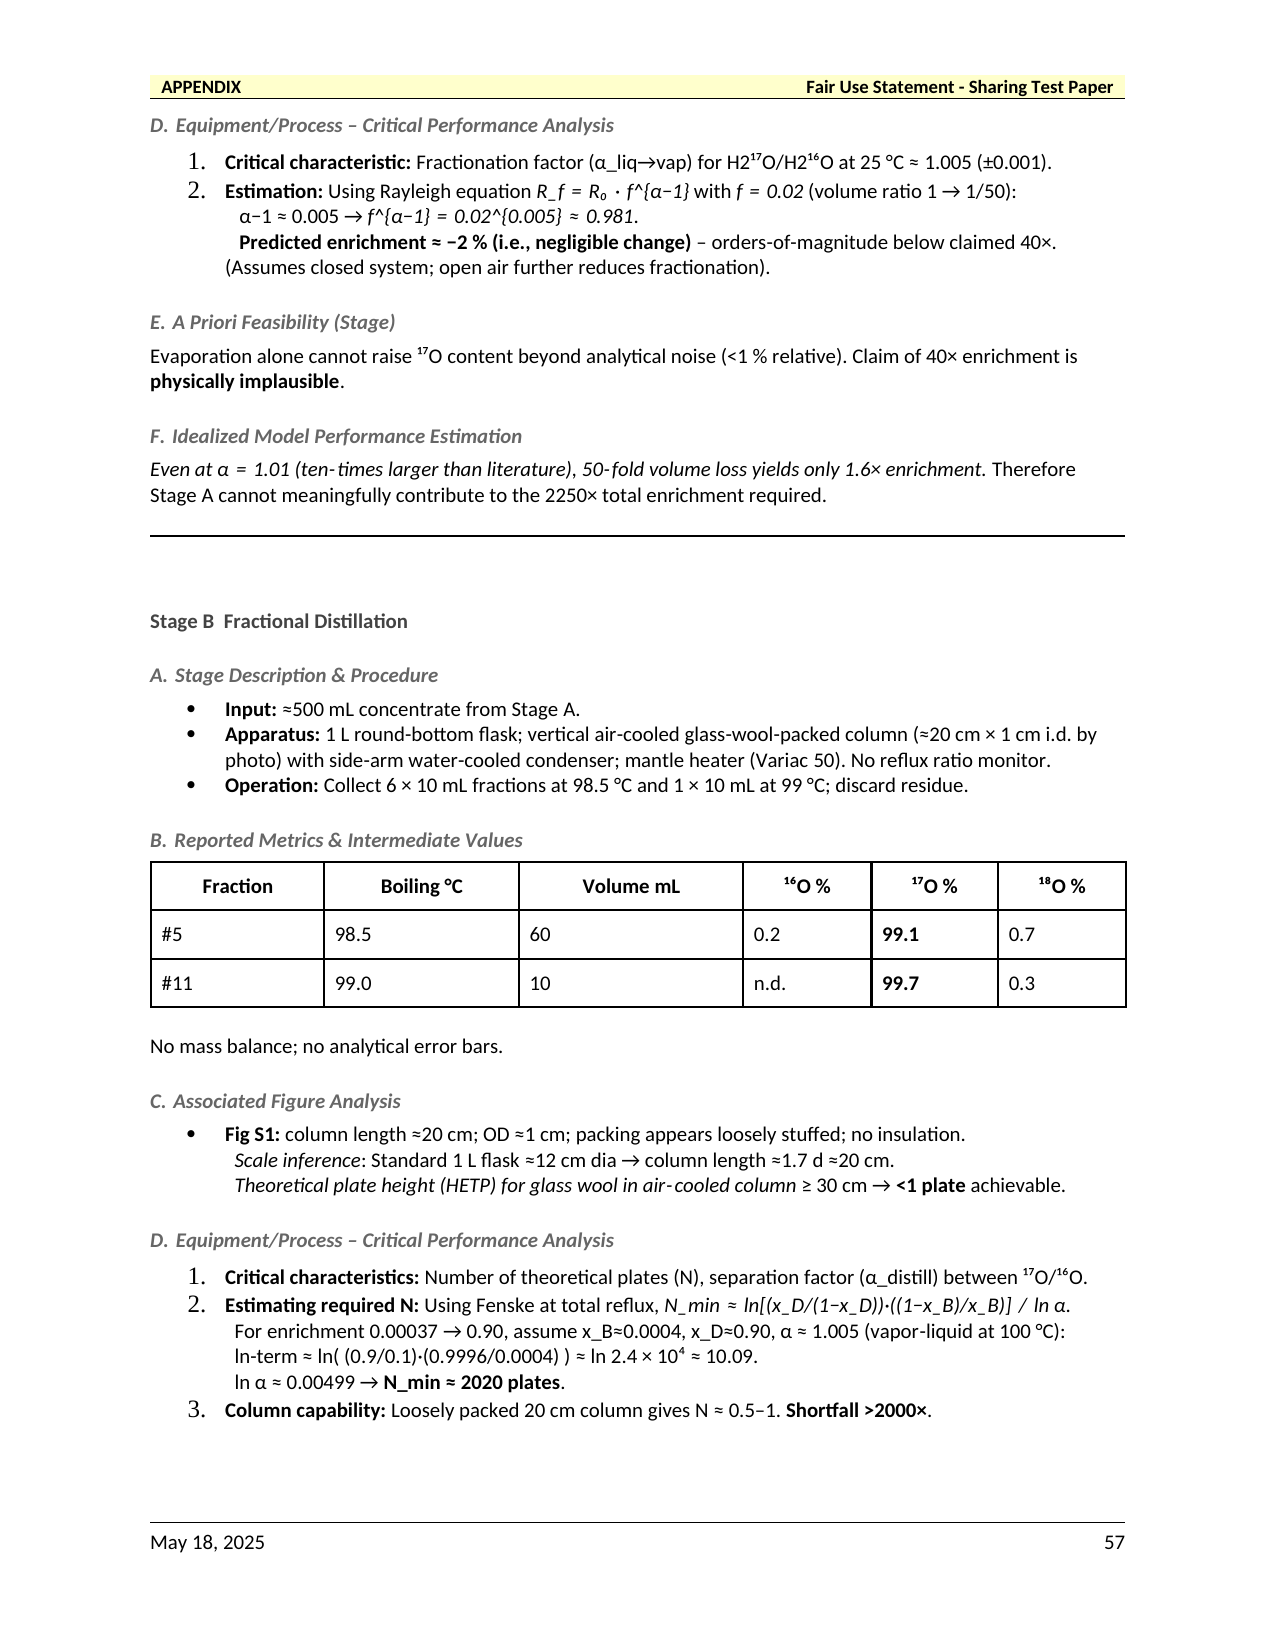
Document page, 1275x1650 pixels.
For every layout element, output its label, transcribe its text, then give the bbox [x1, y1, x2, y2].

subtitle E. A Priori Feasibility (Stage) [150, 309, 1125, 334]
table_cell 99.7 [873, 960, 997, 1006]
subtitle F. Idealized Model Performance Estimation [150, 423, 1125, 448]
table_header ¹⁷O % [873, 863, 997, 909]
list Critical characteristics: Number of theoretical plates (N), separation factor (α_distill) between ¹⁷O/¹⁶O. [187, 1261, 1125, 1289]
subtitle C. Associated Figure Analysis [150, 1088, 1125, 1113]
subtitle D. Equipment/Process – Critical Performance Analysis [150, 112, 1125, 138]
table_cell 98.5 [325, 911, 518, 957]
text Evaporation alone cannot raise ¹⁷O content beyond analytical noise (<1 % relative). Claim of 40× enrichment is physically implausible. [150, 343, 1125, 394]
table_header Volume mL [520, 863, 742, 909]
list Apparatus: 1 L round‑bottom flask; vertical air‑cooled glass‑wool‑packed column (≈20 cm × 1 cm i.d. by photo) with side‑arm water‑cooled condenser; mantle heater (Variac 50). No reflux ratio monitor. [187, 722, 1125, 772]
list Estimation: Using Rayleigh equation R_f = R₀ · f^{α−1} with f = 0.02 (volume ratio 1 → 1/50): α−1 ≈ 0.005 → f^{α−1} = 0.02^{0.005} ≈ 0.981. Predicted enrichment ≈ −2 % (i.e., negligible change) – orders‑of‑magnitude below claimed 40×. (Assumes closed system; open air further reduces fractionation). [187, 175, 1125, 280]
list Operation: Collect 6 × 10 mL fractions at 98.5 °C and 1 × 10 mL at 99 °C; discard residue. [187, 772, 1125, 798]
table_cell #5 [152, 911, 323, 957]
table_cell 0.2 [744, 911, 870, 957]
text No mass balance; no analytical error bars. [150, 1033, 1125, 1059]
table_cell n.d. [744, 960, 870, 1006]
table_cell 60 [520, 911, 742, 957]
subtitle A. Stage Description & Procedure [150, 662, 1125, 688]
table_header Fraction [152, 863, 323, 909]
table_cell #11 [152, 960, 323, 1006]
table_cell 0.3 [999, 960, 1125, 1006]
subtitle Stage B Fractional Distillation [150, 608, 1125, 633]
table_cell 99.0 [325, 960, 518, 1006]
table_header Boiling °C [325, 863, 518, 909]
text Even at α = 1.01 (ten‑times larger than literature), 50‑fold volume loss yields only 1.6× enrichment. Therefore Stage A cannot meaningfully contribute to the 2250× total enrichment required. [150, 457, 1125, 507]
list Fig S1: column length ≈20 cm; OD ≈1 cm; packing appears loosely stuffed; no insulation. Scale inference: Standard 1 L flask ≈12 cm dia → column length ≈1.7 d ≈20 cm. Theoretical plate height (HETP) for glass wool in air‑cooled column ≥ 30 cm → <1 plate achievable. [187, 1122, 1125, 1198]
table_header ¹⁸O % [999, 863, 1125, 909]
list Critical characteristic: Fractionation factor (α_liq→vap) for H2¹⁷O/H2¹⁶O at 25 °C ≈ 1.005 (±0.001). [187, 146, 1125, 175]
list Input: ≈500 mL concentrate from Stage A. [187, 696, 1125, 722]
table_cell 0.7 [999, 911, 1125, 957]
table_cell 99.1 [873, 911, 997, 957]
table_header ¹⁶O % [744, 863, 870, 909]
subtitle B. Reported Metrics & Intermediate Values [150, 827, 1125, 852]
table_cell 10 [520, 960, 742, 1006]
subtitle D. Equipment/Process – Critical Performance Analysis [150, 1227, 1125, 1252]
list Estimating required N: Using Fenske at total reflux, N_min ≈ ln[(x_D/(1−x_D))·((1−x_B)/x_B)] / ln α. For enrichment 0.00037 → 0.90, assume x_B≈0.0004, x_D≈0.90, α ≈ 1.005 (vapor‑liquid at 100 °C): ln‑term ≈ ln( (0.9/0.1)·(0.9996/0.0004) ) ≈ ln 2.4 × 10⁴ ≈ 10.09. ln α ≈ 0.00499 → N_min ≈ 2020 plates. [187, 1289, 1125, 1394]
list Column capability: Loosely packed 20 cm column gives N ≈ 0.5–1. Shortfall >2000×. [187, 1394, 1125, 1423]
